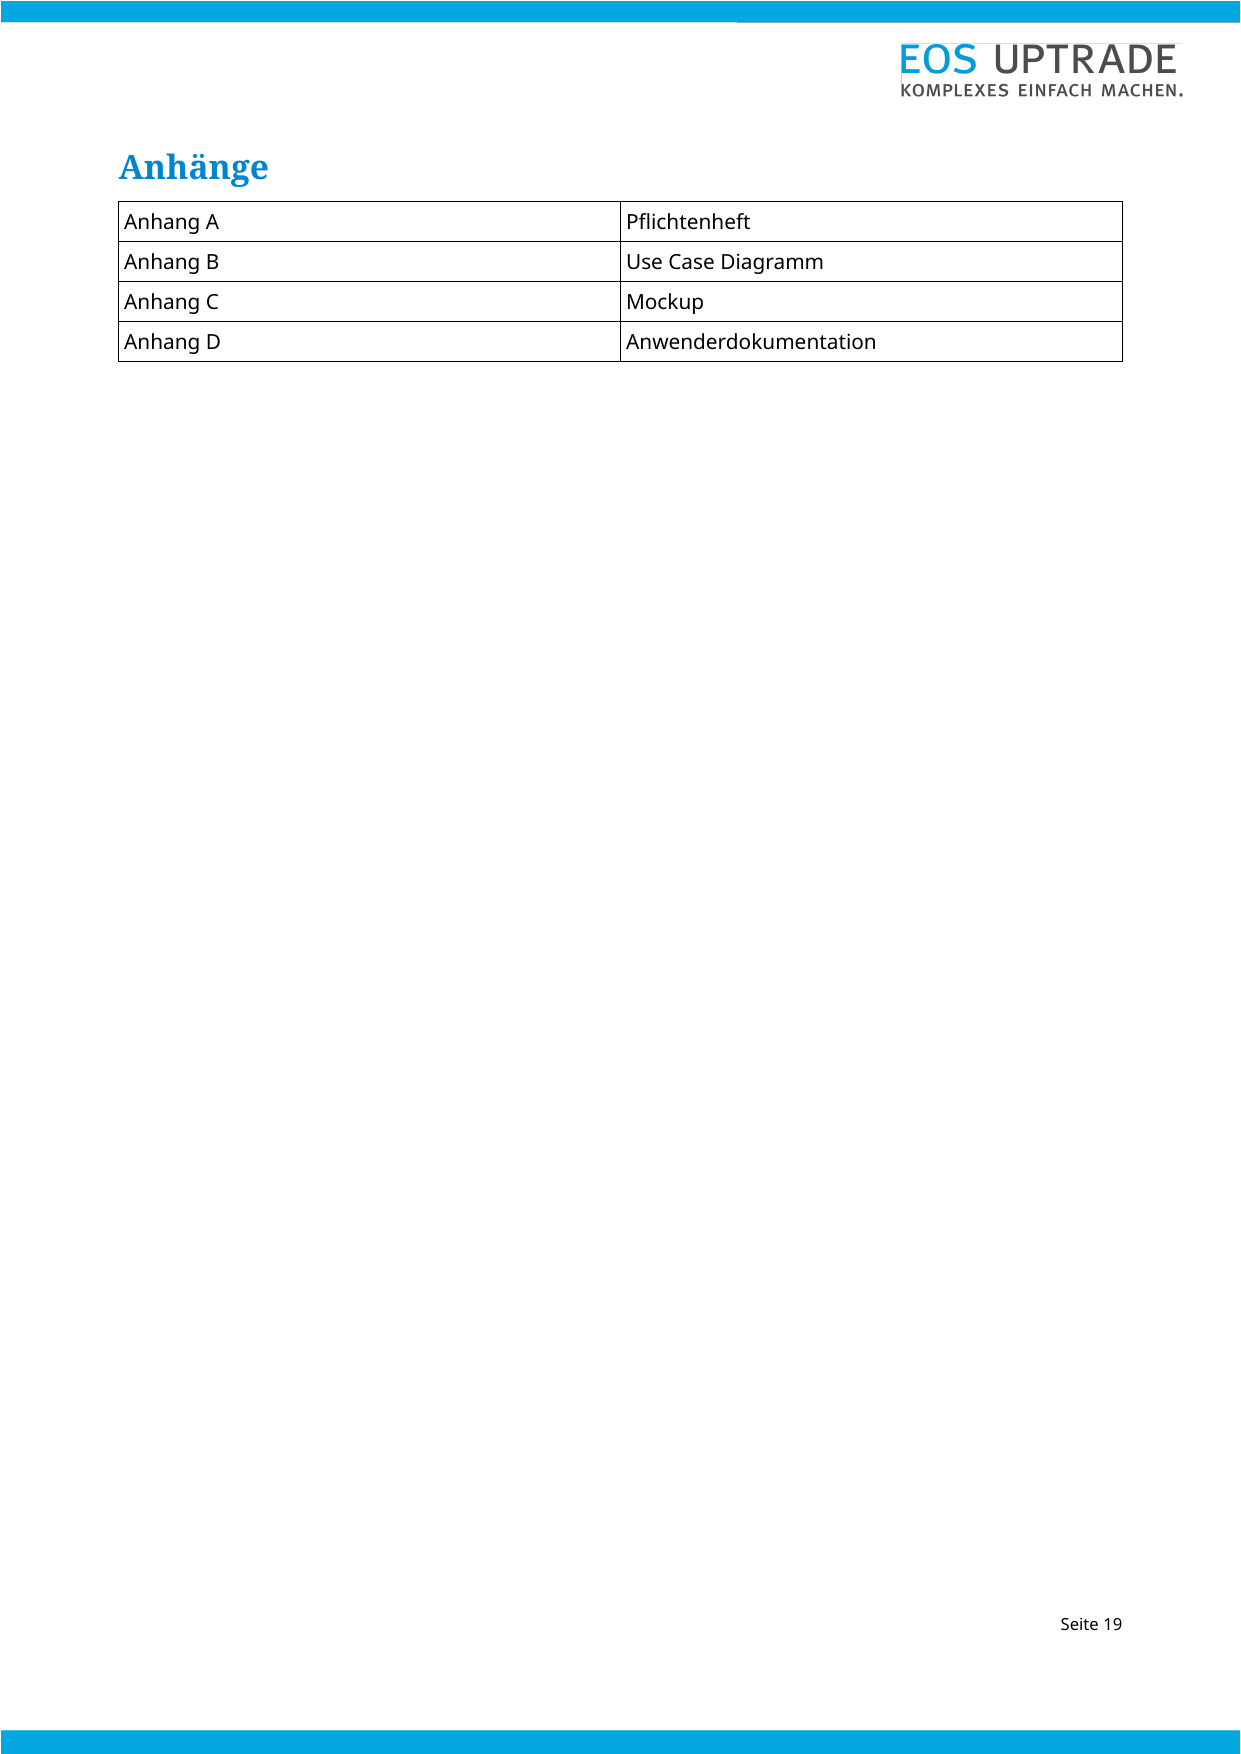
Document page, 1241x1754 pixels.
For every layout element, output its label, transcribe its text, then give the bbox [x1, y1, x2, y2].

table_cell Anhang C [119, 282, 620, 321]
table_header Anhang A [119, 202, 620, 241]
picture [1, 23, 1240, 1730]
table_cell Mockup [621, 282, 1122, 321]
table_cell Anwenderdokumentation [621, 322, 1122, 361]
subtitle Anhänge [118, 143, 1122, 189]
table_cell Use Case Diagramm [621, 242, 1122, 281]
table_header Pflichtenheft [621, 202, 1122, 241]
table_cell Anhang B [119, 242, 620, 281]
table_cell Anhang D [119, 322, 620, 361]
